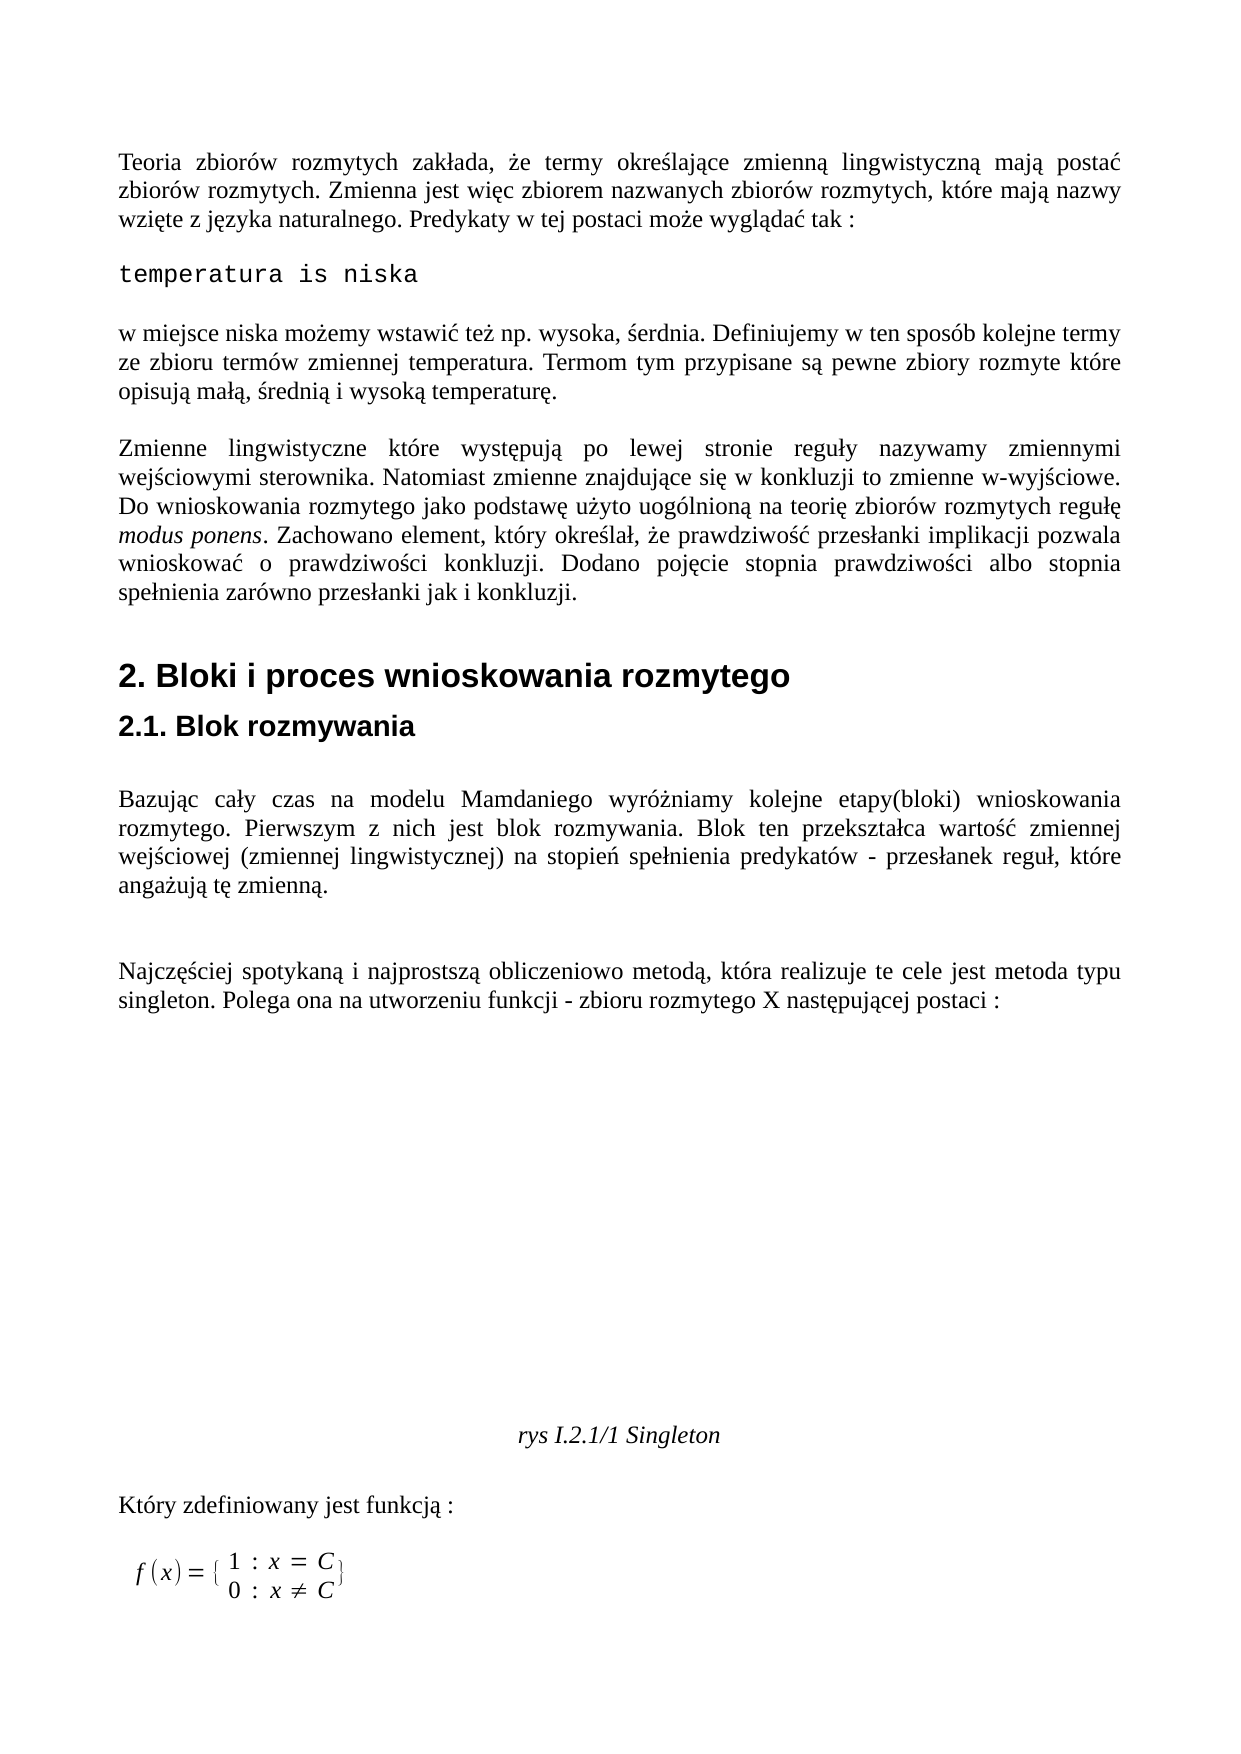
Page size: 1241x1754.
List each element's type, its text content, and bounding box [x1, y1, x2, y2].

text Teoria zbiorów rozmytych zakłada, że termy określające zmienną lingwistyczną mają postać zbiorów rozmytych. Zmienna jest więc zbiorem nazwanych zbiorów rozmytych, które mają nazwy wzięte z języka naturalnego. Predykaty w tej postaci może wyglądać tak : [118, 147, 1122, 233]
text Który zdefiniowany jest funkcją : [118, 1490, 1122, 1519]
text rys I.2.1/1 Singleton [118, 1420, 1122, 1449]
text Najczęściej spotykaną i najprostszą obliczeniowo metodą, która realizuje te cele jest metoda typu singleton. Polega ona na utworzeniu funkcji - zbioru rozmytego X następującej postaci : [118, 956, 1122, 1014]
subtitle 2.1. Blok rozmywania [118, 709, 1122, 743]
text Zmienne lingwistyczne które występują po lewej stronie reguły nazywamy zmiennymi wejściowymi sterownika. Natomiast zmienne znajdujące się w konkluzji to zmienne w-wyjściowe. Do wnioskowania rozmytego jako podstawę użyto uogólnioną na teorię zbiorów rozmytych regułę modus ponens. Zachowano element, który określał, że prawdziwość przesłanki implikacji pozwala wnioskować o prawdziwości konkluzji. Dodano pojęcie stopnia prawdziwości albo stopnia spełnienia zarówno przesłanki jak i konkluzji. [118, 433, 1122, 606]
subtitle 2. Bloki i proces wnioskowania rozmytego [118, 656, 1122, 694]
text temperatura is niska [118, 262, 1122, 290]
text Bazując cały czas na modelu Mamdaniego wyróżniamy kolejne etapy(bloki) wnioskowania rozmytego. Pierwszym z nich jest blok rozmywania. Blok ten przekształca wartość zmiennej wejściowej (zmiennej lingwistycznej) na stopień spełnienia predykatów - przesłanek reguł, które angażują tę zmienną. [118, 784, 1122, 899]
text w miejsce niska możemy wstawić też np. wysoka, śerdnia. Definiujemy w ten sposób kolejne termy ze zbioru termów zmiennej temperatura. Termom tym przypisane są pewne zbiory rozmyte które opisują małą, średnią i wysoką temperaturę. [118, 318, 1122, 405]
